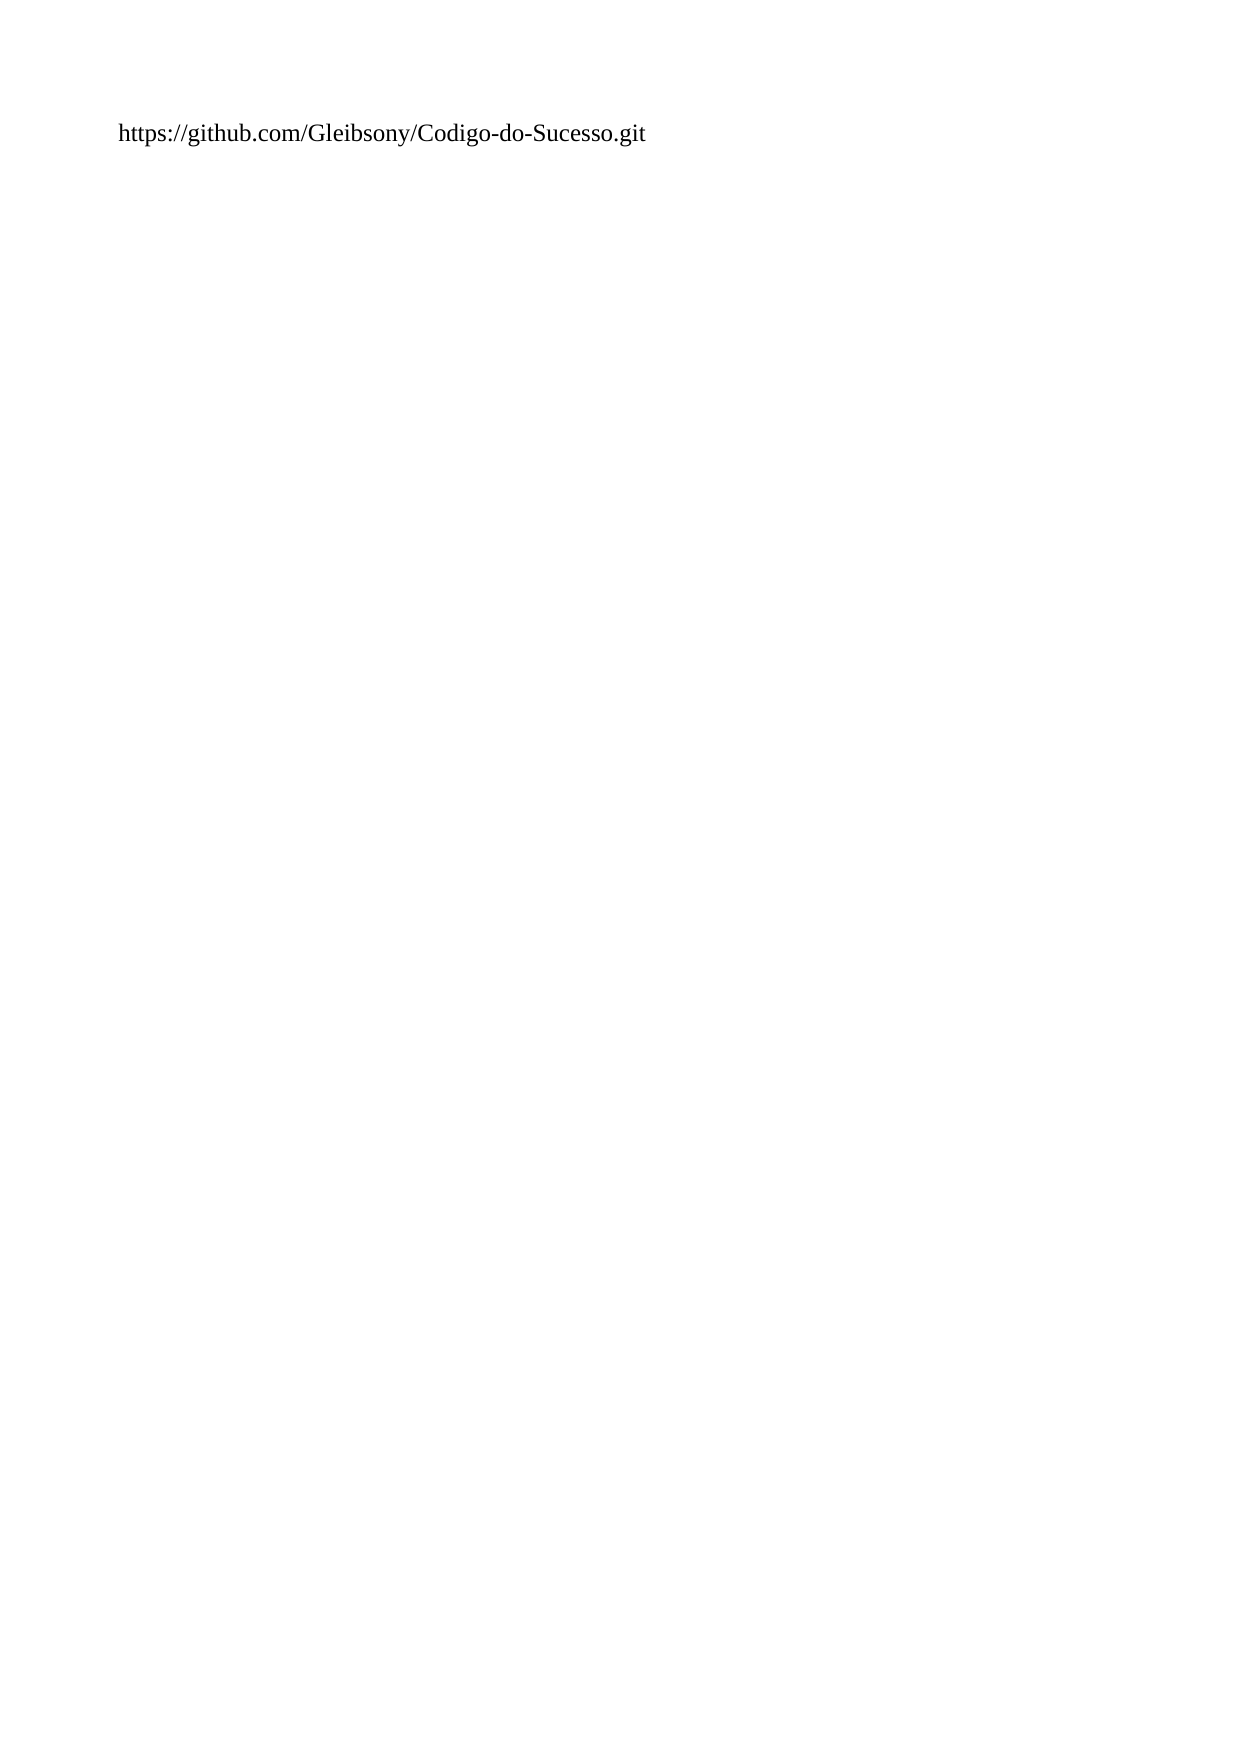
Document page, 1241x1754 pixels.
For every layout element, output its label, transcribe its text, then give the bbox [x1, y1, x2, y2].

text https://github.com/Gleibsony/Codigo-do-Sucesso.git [118, 118, 1122, 147]
